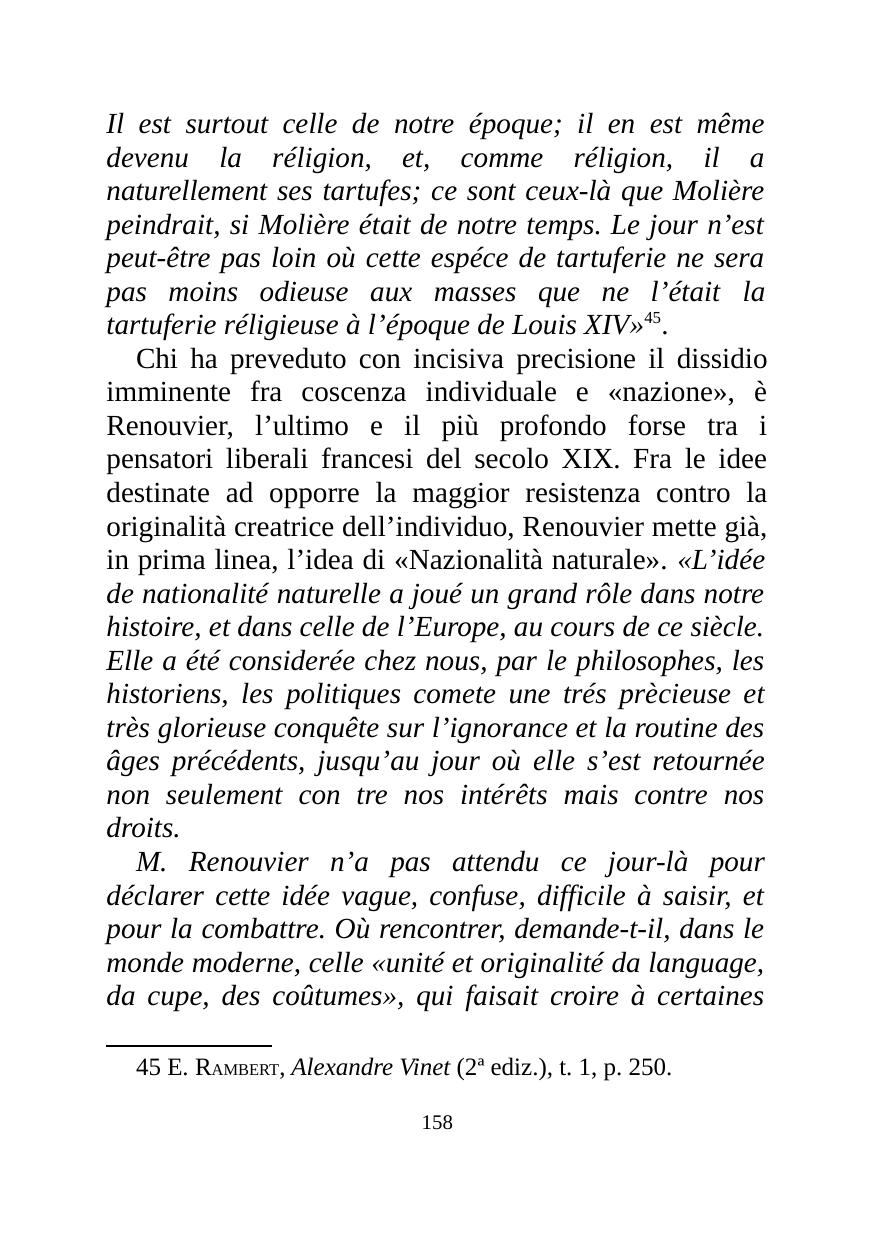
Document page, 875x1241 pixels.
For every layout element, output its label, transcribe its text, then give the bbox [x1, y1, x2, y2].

text Il est surtout celle de notre époque; il en est même devenu la réligion, et, comme réligion, il a naturellement ses tartufes; ce sont ceux-là que Molière peindrait, si Molière était de notre temps. Le jour n’est peut-être pas loin où cette espéce de tartuferie ne sera pas moins odieuse aux masses que ne l’était la tartuferie réligieuse à l’époque de Louis XIV». [106, 106, 768, 341]
text M. Renouvier n’a pas attendu ce jour-là pour déclarer cette idée vague, confuse, difficile à saisir, et pour la combattre. Où rencontrer, demande-t-il, dans le monde moderne, celle «unité et originalité da language, da cupe, des coûtumes», qui faisait croire à certaines [106, 844, 768, 1012]
text E. Rambert, Alexandre Vinet (2ª ediz.), t. 1, p. 250. [106, 1052, 768, 1080]
text Chi ha preveduto con incisiva precisione il dissidio imminente fra coscenza individuale e «nazione», è Renouvier, l’ultimo e il più profondo forse tra i pensatori liberali francesi del secolo XIX. Fra le idee destinate ad opporre la maggior resistenza contro la originalità creatrice dell’individuo, Renouvier mette già, in prima linea, l’idea di «Nazionalità naturale». «L’idée de nationalité naturelle a joué un grand rôle dans notre histoire, et dans celle de l’Europe, au cours de ce siècle. Elle a été considerée chez nous, par le philosophes, les historiens, les politiques comete une trés prècieuse et très glorieuse conquête sur l’ignorance et la routine des âges précédents, jusqu’au jour où elle s’est retournée non seulement con tre nos intérêts mais contre nos droits. [106, 341, 768, 844]
